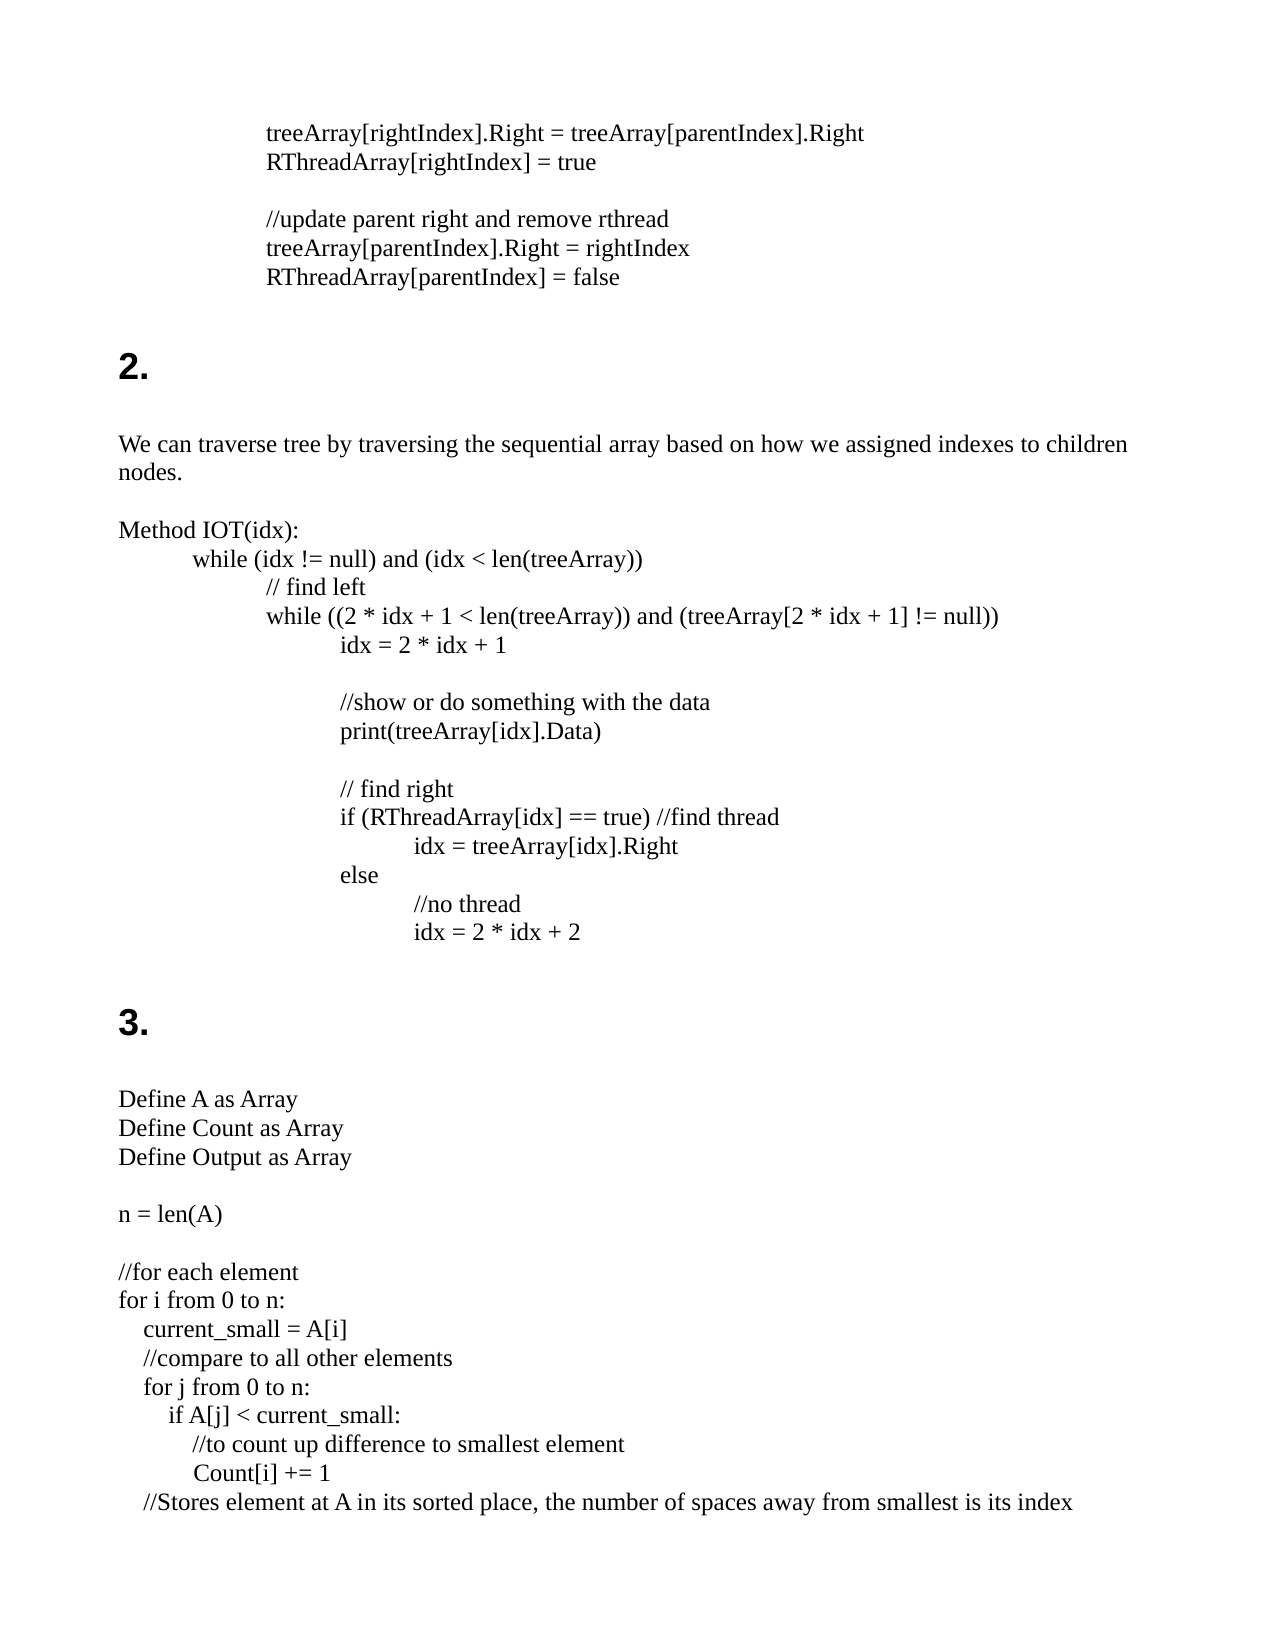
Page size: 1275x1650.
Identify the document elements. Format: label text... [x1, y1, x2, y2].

text // find left [118, 572, 1157, 601]
text for i from 0 to n: [118, 1286, 1157, 1314]
text else [118, 860, 1157, 889]
subtitle 2. [118, 344, 1157, 387]
text //Stores element at A in its sorted place, the number of spaces away from smallest is its index [118, 1487, 1157, 1516]
text current_small = A[i] [118, 1314, 1157, 1343]
text Method IOT(idx): [118, 515, 1157, 544]
text Define Output as Array [118, 1142, 1157, 1171]
text if A[j] < current_small: [118, 1401, 1157, 1429]
text //to count up difference to smallest element [118, 1429, 1157, 1458]
text while ((2 * idx + 1 < len(treeArray)) and (treeArray[2 * idx + 1] != null)) [118, 601, 1157, 630]
text idx = 2 * idx + 1 [118, 630, 1157, 659]
text RThreadArray[parentIndex] = false [118, 262, 1157, 291]
text treeArray[rightIndex].Right = treeArray[parentIndex].Right [118, 118, 1157, 147]
text Define A as Array [118, 1084, 1157, 1113]
text //compare to all other elements [118, 1343, 1157, 1372]
text //for each element [118, 1257, 1157, 1286]
subtitle 3. [118, 1000, 1157, 1043]
text // find right [118, 774, 1157, 802]
text //show or do something with the data [118, 687, 1157, 716]
text idx = treeArray[idx].Right [118, 831, 1157, 860]
text Define Count as Array [118, 1113, 1157, 1142]
text //no thread [118, 889, 1157, 917]
text if (RThreadArray[idx] == true) //find thread [118, 802, 1157, 831]
text We can traverse tree by traversing the sequential array based on how we assigned indexes to children nodes. [118, 429, 1157, 486]
text n = len(A) [118, 1199, 1157, 1228]
text print(treeArray[idx].Data) [118, 716, 1157, 745]
text Count[i] += 1 [118, 1458, 1157, 1487]
text idx = 2 * idx + 2 [118, 917, 1157, 946]
text RThreadArray[rightIndex] = true [118, 147, 1157, 176]
text //update parent right and remove rthread [118, 204, 1157, 233]
text for j from 0 to n: [118, 1372, 1157, 1401]
text treeArray[parentIndex].Right = rightIndex [118, 233, 1157, 262]
text while (idx != null) and (idx < len(treeArray)) [118, 544, 1157, 572]
